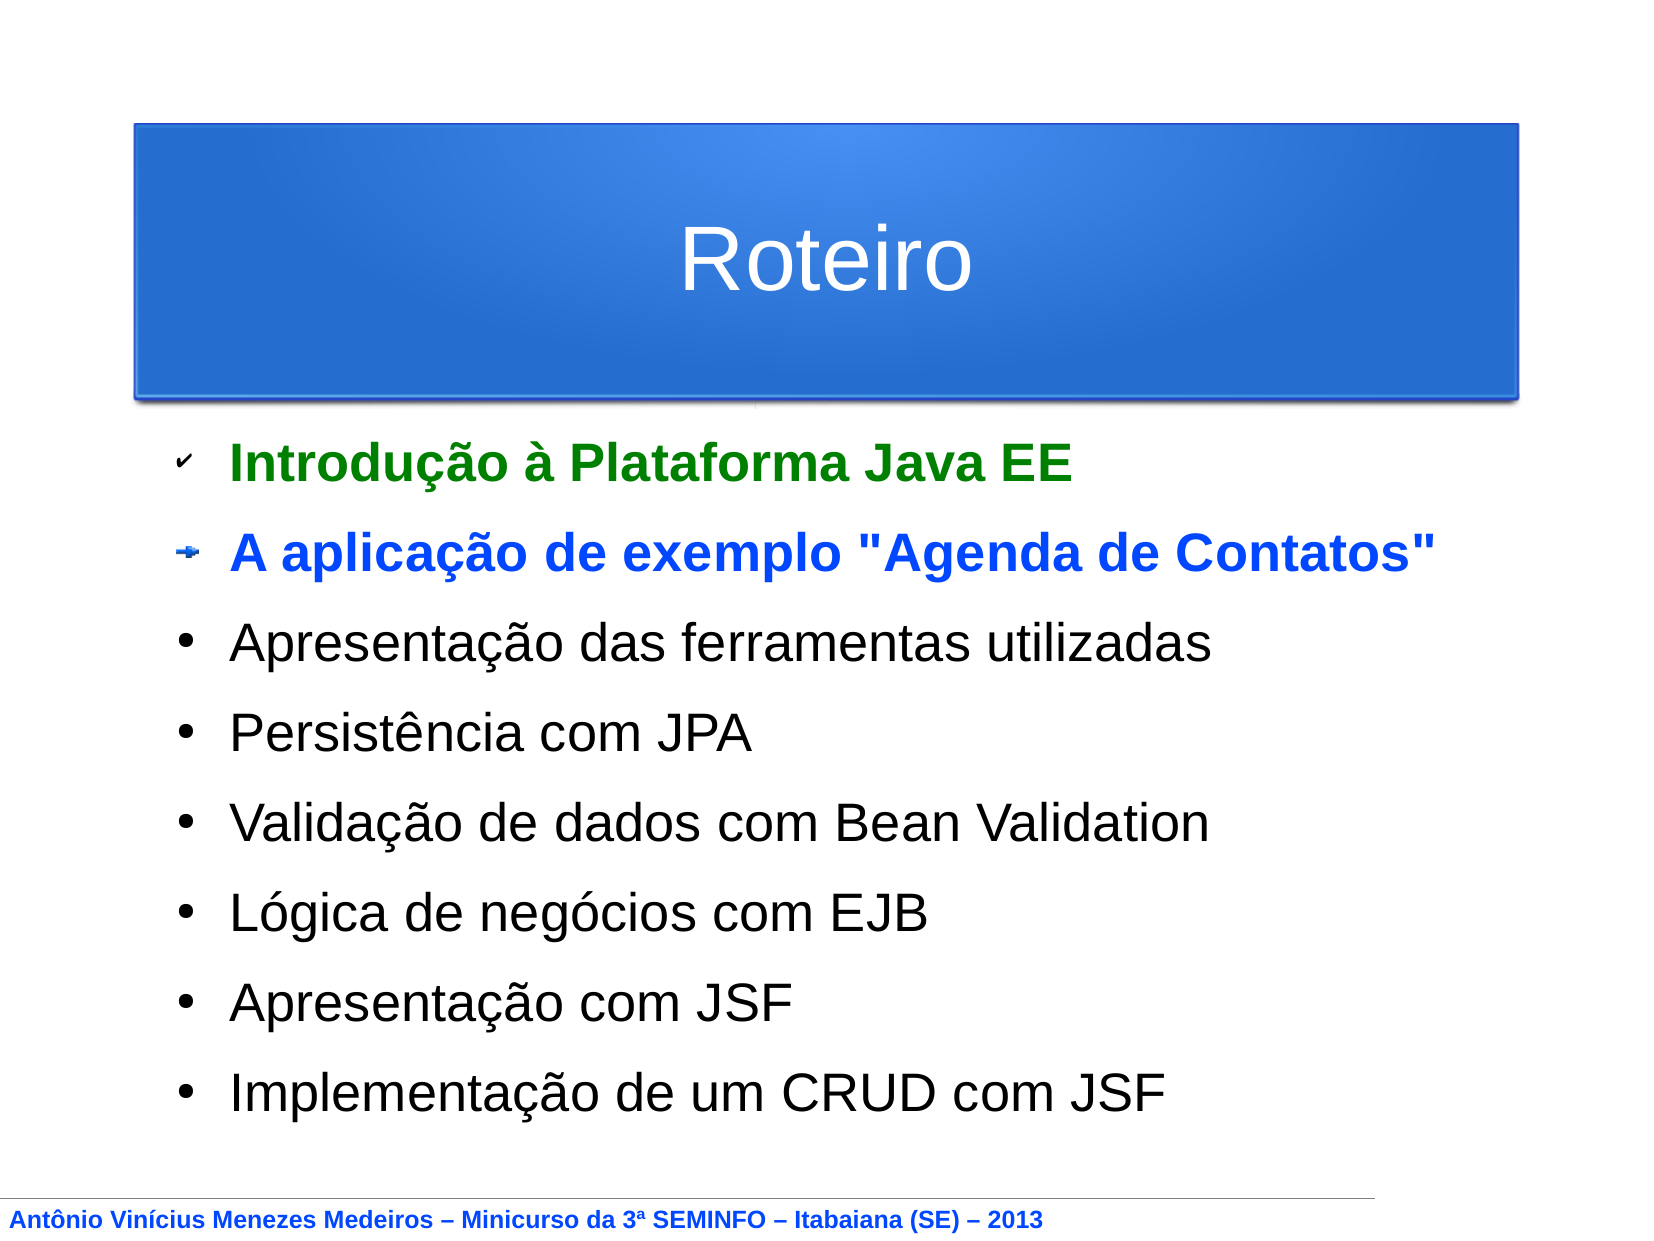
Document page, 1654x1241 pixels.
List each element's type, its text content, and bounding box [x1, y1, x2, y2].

title Roteiro [232, 143, 1421, 375]
list Introdução à Plataforma Java EE A aplicação de exemplo "Agenda de Contatos" Apresentação das ferramentas utilizadas Persistência com JPA Validação de dados com Bean Validation Lógica de negócios com EJB Apresentação com JSF Implementação de um CRUD com JSF [158, 431, 1495, 1152]
picture [129, 123, 1524, 409]
